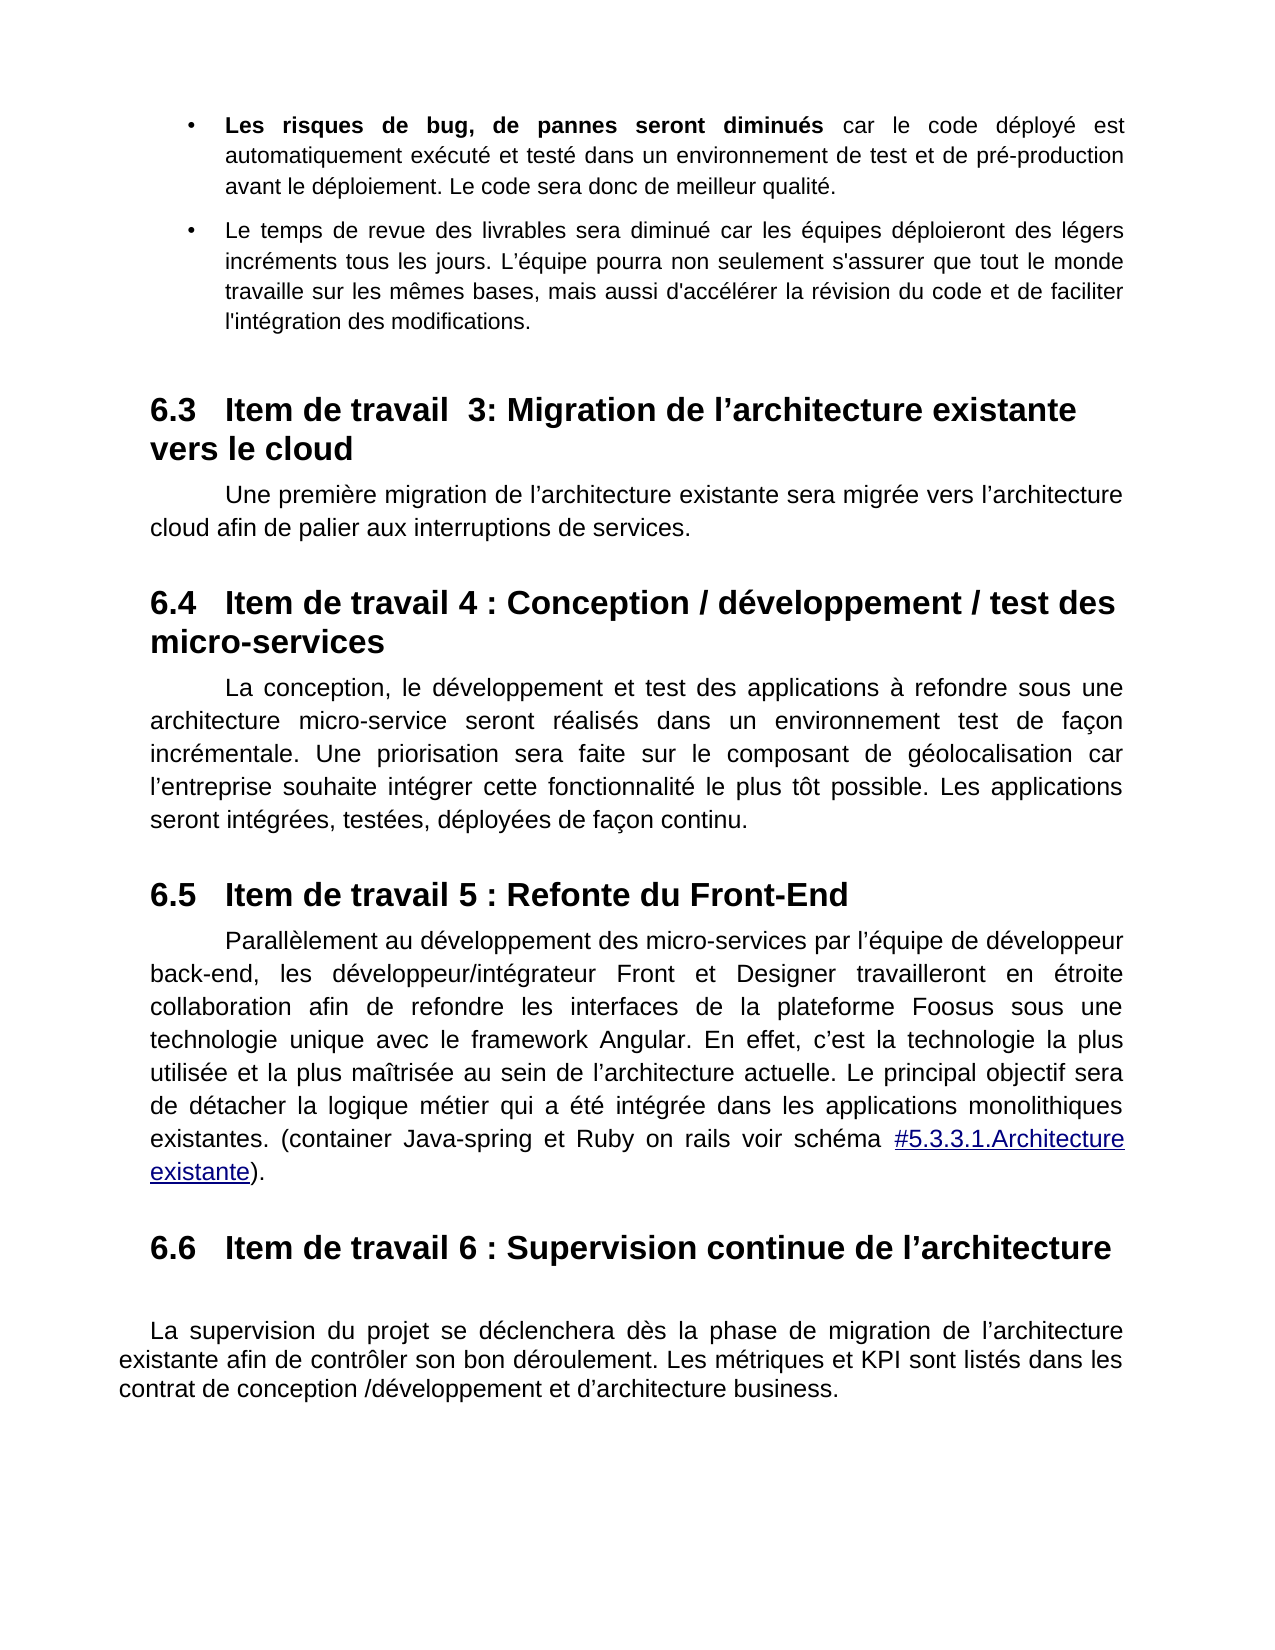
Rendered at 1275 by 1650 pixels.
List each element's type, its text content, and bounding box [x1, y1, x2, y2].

subtitle Item de travail 5 : Refonte du Front-End [150, 875, 1125, 914]
text Parallèlement au développement des micro-services par l’équipe de développeur back-end, les développeur/intégrateur Front et Designer travailleront en étroite collaboration afin de refondre les interfaces de la plateforme Foosus sous une technologie unique avec le framework Angular. En effet, c’est la technologie la plus utilisée et la plus maîtrisée au sein de l’architecture actuelle. Le principal objectif sera de détacher la logique métier qui a été intégrée dans les applications monolithiques existantes. (container Java-spring et Ruby on rails voir schéma #5.3.3.1.Architecture existante). [150, 926, 1125, 1186]
subtitle Item de travail 3: Migration de l’architecture existante vers le cloud [150, 390, 1125, 467]
list Les risques de bug, de pannes seront diminués car le code déployé est automatiquement exécuté et testé dans un environnement de test et de pré-production avant le déploiement. Le code sera donc de meilleur qualité. [187, 112, 1125, 199]
text La supervision du projet se déclenchera dès la phase de migration de l’architecture existante afin de contrôler son bon déroulement. Les métriques et KPI sont listés dans les contrat de conception /développement et d’architecture business. [119, 1316, 1125, 1402]
list Le temps de revue des livrables sera diminué car les équipes déploieront des légers incréments tous les jours. L’équipe pourra non seulement s'assurer que tout le monde travaille sur les mêmes bases, mais aussi d'accélérer la révision du code et de faciliter l'intégration des modifications. [187, 217, 1125, 334]
text Une première migration de l’architecture existante sera migrée vers l’architecture cloud afin de palier aux interruptions de services. [150, 480, 1125, 541]
subtitle Item de travail 6 : Supervision continue de l’architecture [150, 1228, 1125, 1266]
subtitle Item de travail 4 : Conception / développement / test des micro-services [150, 583, 1125, 660]
text La conception, le développement et test des applications à refondre sous une architecture micro-service seront réalisés dans un environnement test de façon incrémentale. Une priorisation sera faite sur le composant de géolocalisation car l’entreprise souhaite intégrer cette fonctionnalité le plus tôt possible. Les applications seront intégrées, testées, déployées de façon continu. [150, 673, 1125, 833]
